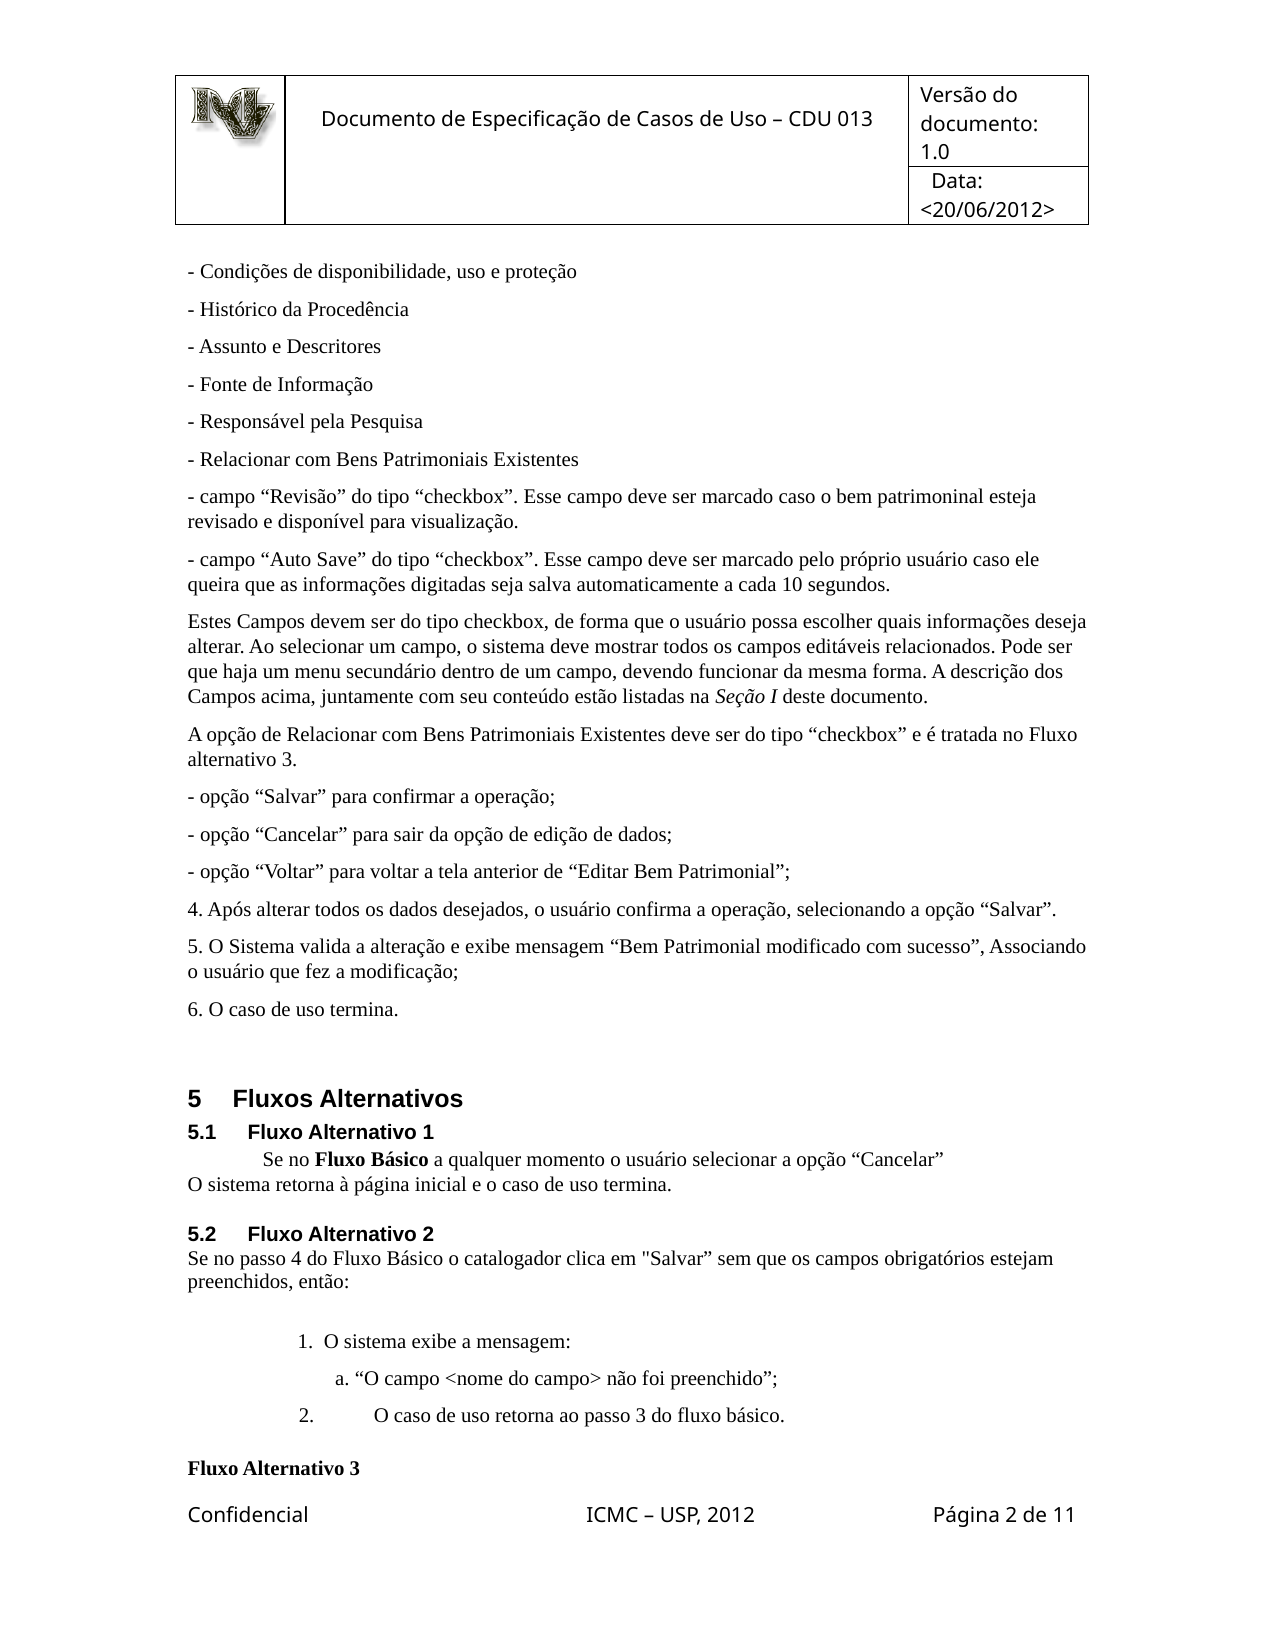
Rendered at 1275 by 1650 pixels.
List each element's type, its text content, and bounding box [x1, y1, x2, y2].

text A opção de Relacionar com Bens Patrimoniais Existentes deve ser do tipo “checkbox” e é tratada no Fluxo alternativo 3. [187, 721, 1087, 771]
text - campo “Revisão” do tipo “checkbox”. Esse campo deve ser marcado caso o bem patrimoninal esteja revisado e disponível para visualização. [187, 483, 1087, 533]
subtitle Fluxos Alternativos [187, 1083, 1087, 1112]
text 5. O Sistema valida a alteração e exibe mensagem “Bem Patrimonial modificado com sucesso”, Associando o usuário que fez a modificação; [187, 933, 1087, 983]
text O sistema retorna à página inicial e o caso de uso termina. [187, 1172, 1087, 1196]
text - Condições de disponibilidade, uso e proteção [187, 258, 1087, 283]
text - opção “Cancelar” para sair da opção de edição de dados; [187, 821, 1087, 846]
text - Fonte de Informação [187, 371, 1087, 396]
text - Relacionar com Bens Patrimoniais Existentes [187, 446, 1087, 471]
list O caso de uso retorna ao passo 3 do fluxo básico. [298, 1403, 1087, 1427]
text a. “O campo <nome do campo> não foi preenchido”; [261, 1365, 1087, 1390]
text - Histórico da Procedência [187, 296, 1087, 321]
text 1. O sistema exibe a mensagem: [292, 1328, 1087, 1353]
text - Assunto e Descritores [187, 333, 1087, 358]
text Estes Campos devem ser do tipo checkbox, de forma que o usuário possa escolher quais informações deseja alterar. Ao selecionar um campo, o sistema deve mostrar todos os campos editáveis relacionados. Pode ser que haja um menu secundário dentro de um campo, devendo funcionar da mesma forma. A descrição dos Campos acima, juntamente com seu conteúdo estão listadas na Seção I deste documento. [187, 608, 1087, 708]
text Se no passo 4 do Fluxo Básico o catalogador clica em "Salvar” sem que os campos obrigatórios estejam preenchidos, então: [187, 1245, 1087, 1293]
subtitle Fluxo Alternativo 2 [187, 1220, 1087, 1245]
text Se no Fluxo Básico a qualquer momento o usuário selecionar a opção “Cancelar” [187, 1143, 1087, 1172]
text - opção “Salvar” para confirmar a operação; [187, 783, 1087, 808]
text Fluxo Alternativo 3 [187, 1455, 1087, 1479]
text - opção “Voltar” para voltar a tela anterior de “Editar Bem Patrimonial”; [187, 858, 1087, 883]
text - campo “Auto Save” do tipo “checkbox”. Esse campo deve ser marcado pelo próprio usuário caso ele queira que as informações digitadas seja salva automaticamente a cada 10 segundos. [187, 546, 1087, 596]
text 4. Após alterar todos os dados desejados, o usuário confirma a operação, selecionando a opção “Salvar”. [187, 896, 1087, 921]
text - Responsável pela Pesquisa [187, 408, 1087, 433]
subtitle Fluxo Alternativo 1 [187, 1118, 1087, 1143]
text 6. O caso de uso termina. [187, 996, 1087, 1021]
